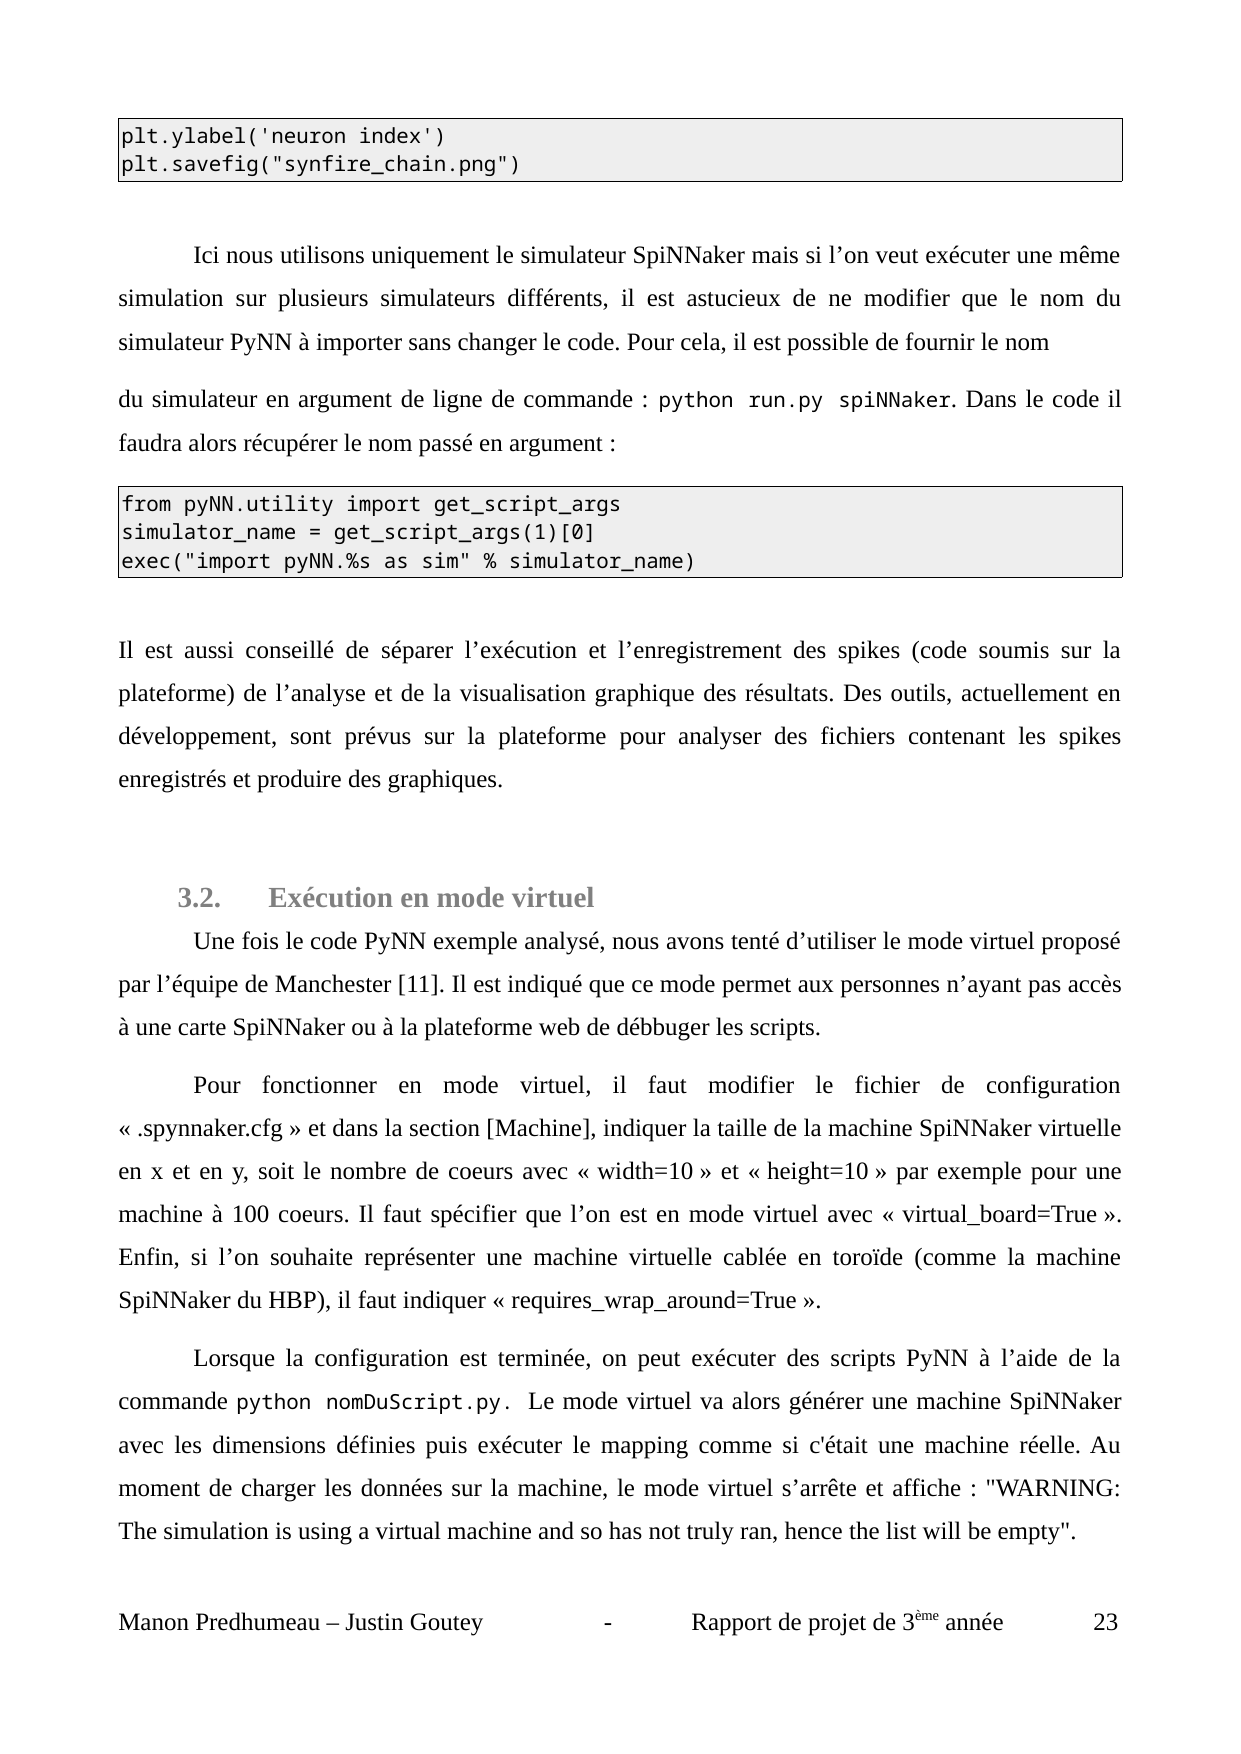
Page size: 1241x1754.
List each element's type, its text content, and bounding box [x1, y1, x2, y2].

text Ici nous utilisons uniquement le simulateur SpiNNaker mais si l’on veut exécuter une même simulation sur plusieurs simulateurs différents, il est astucieux de ne modifier que le nom du simulateur PyNN à importer sans changer le code. Pour cela, il est possible de fournir le nom [118, 240, 1122, 355]
text simulator_name = get_script_args(1)[0] [119, 514, 1122, 543]
text plt.ylabel('neuron index') [119, 119, 1122, 147]
text Lorsque la configuration est terminée, on peut exécuter des scripts PyNN à l’aide de la commande python nomDuScript.py. Le mode virtuel va alors générer une machine SpiNNaker avec les dimensions définies puis exécuter le mapping comme si c'était une machine réelle. Au moment de charger les données sur la machine, le mode virtuel s’arrête et affiche : "WARNING: The simulation is using a virtual machine and so has not truly ran, hence the list will be empty". [118, 1343, 1122, 1545]
text Une fois le code PyNN exemple analysé, nous avons tenté d’utiliser le mode virtuel proposé par l’équipe de Manchester [11]. Il est indiqué que ce mode permet aux personnes n’ayant pas accès à une carte SpiNNaker ou à la plateforme web de débbuger les scripts. [118, 926, 1122, 1041]
text du simulateur en argument de ligne de commande : python run.py spiNNaker. Dans le code il faudra alors récupérer le nom passé en argument : [118, 384, 1122, 457]
text plt.savefig("synfire_chain.png") [119, 147, 1122, 181]
text Il est aussi conseillé de séparer l’exécution et l’enregistrement des spikes (code soumis sur la plateforme) de l’analyse et de la visualisation graphique des résultats. Des outils, actuellement en développement, sont prévus sur la plateforme pour analyser des fichiers contenant les spikes enregistrés et produire des graphiques. [118, 635, 1122, 793]
text exec("import pyNN.%s as sim" % simulator_name) [119, 543, 1122, 577]
text Pour fonctionner en mode virtuel, il faut modifier le fichier de configuration « .spynnaker.cfg » et dans la section [Machine], indiquer la taille de la machine SpiNNaker virtuelle en x et en y, soit le nombre de coeurs avec « width=10 » et « height=10 » par exemple pour une machine à 100 coeurs. Il faut spécifier que l’on est en mode virtuel avec « virtual_board=True ». Enfin, si l’on souhaite représenter une machine virtuelle cablée en toroïde (comme la machine SpiNNaker du HBP), il faut indiquer « requires_wrap_around=True ». [118, 1070, 1122, 1314]
text from pyNN.utility import get_script_args [119, 487, 1122, 514]
subtitle Exécution en mode virtuel [177, 880, 1122, 913]
